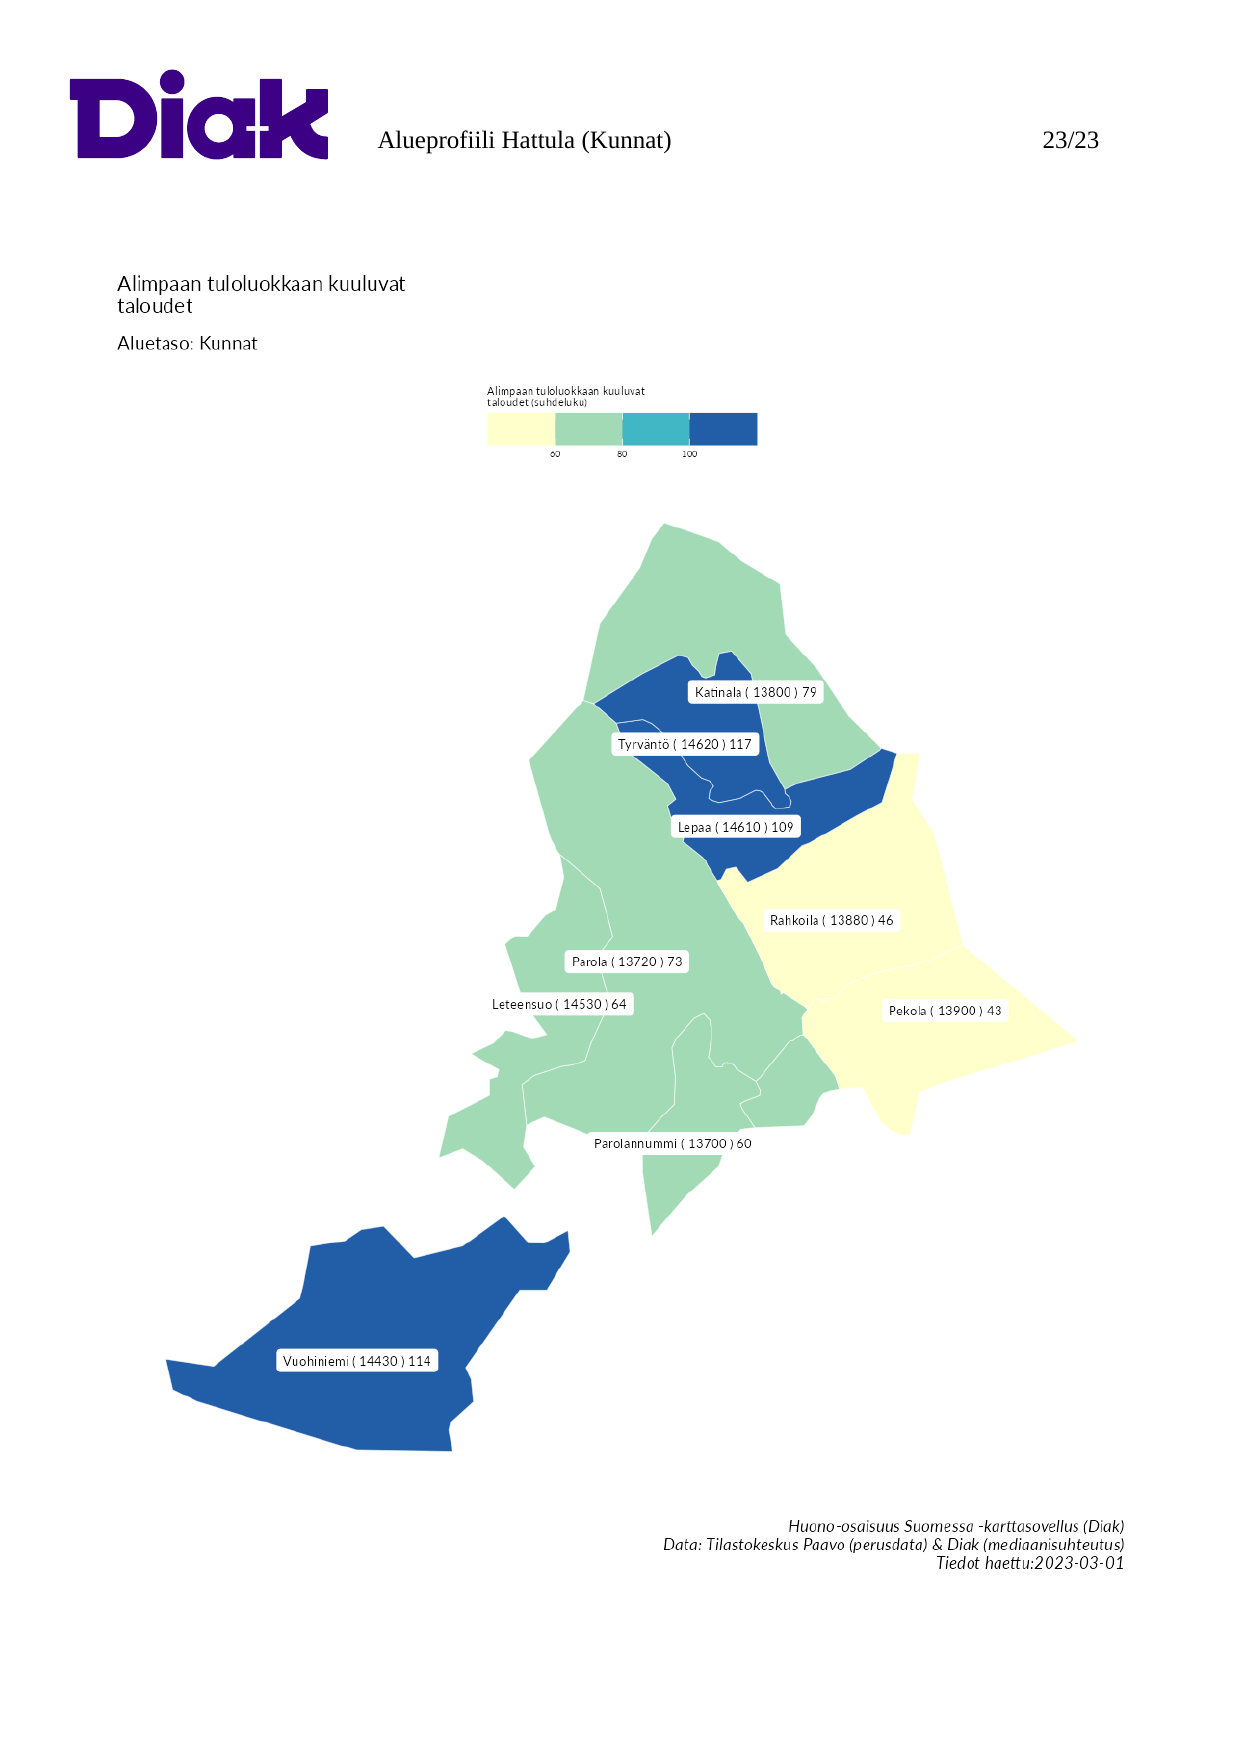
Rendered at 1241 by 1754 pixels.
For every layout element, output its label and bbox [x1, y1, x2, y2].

picture [61, 196, 1179, 1651]
